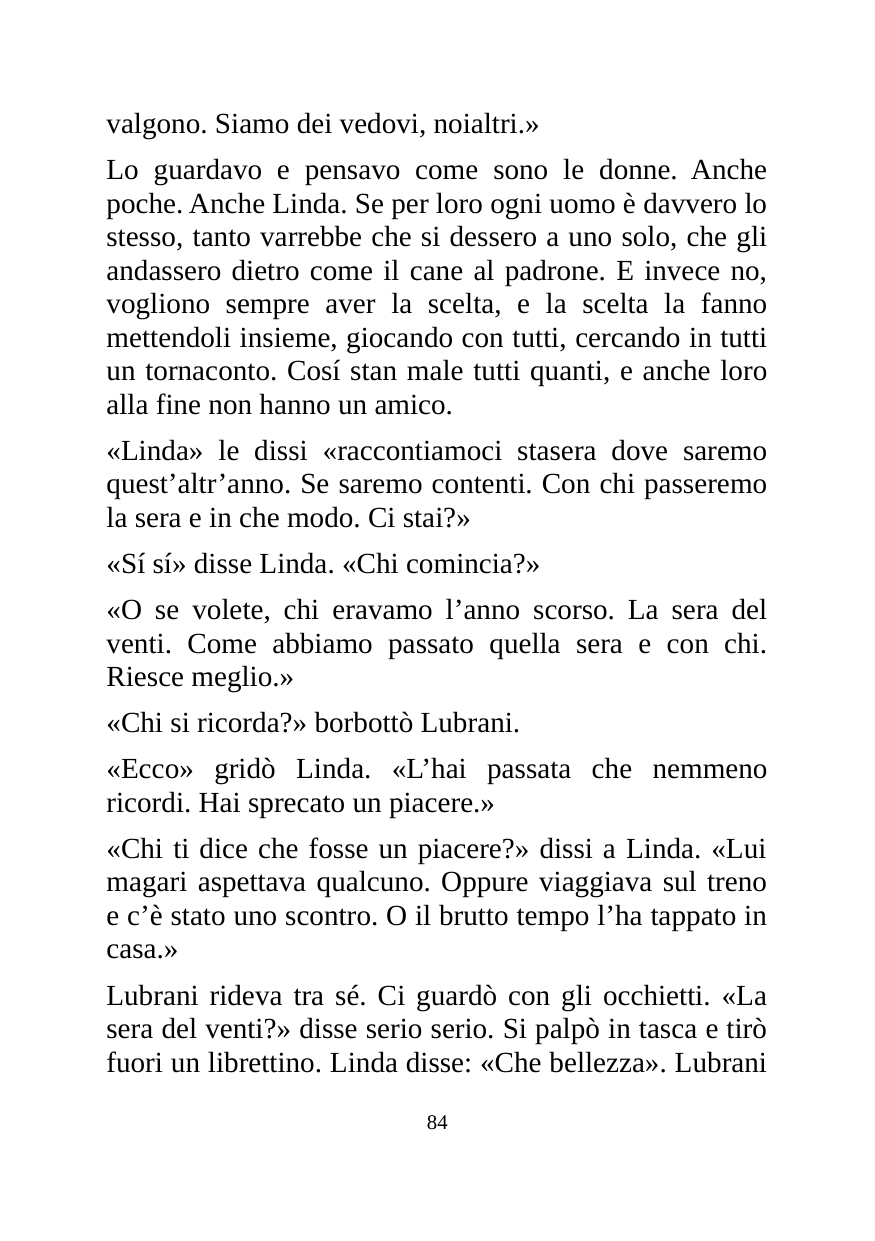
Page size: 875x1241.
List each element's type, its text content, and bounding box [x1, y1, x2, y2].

text «Linda» le dissi «raccontiamoci stasera dove saremo quest’altr’anno. Se saremo contenti. Con chi passeremo la sera e in che modo. Ci stai?» [106, 433, 768, 534]
text «O se volete, chi eravamo l’anno scorso. La sera del venti. Come abbiamo passato quella sera e con chi. Riesce meglio.» [106, 592, 768, 693]
text valgono. Siamo dei vedovi, noialtri.» [106, 106, 768, 140]
text Lubrani rideva tra sé. Ci guardò con gli occhietti. «La sera del venti?» disse serio serio. Si palpò in tasca e tirò fuori un librettino. Linda disse: «Che bellezza». Lubrani [106, 978, 768, 1078]
text «Ecco» gridò Linda. «L’hai passata che nemmeno ricordi. Hai sprecato un piacere.» [106, 751, 768, 818]
text «Chi si ricorda?» borbottò Lubrani. [106, 705, 768, 739]
text Lo guardavo e pensavo come sono le donne. Anche poche. Anche Linda. Se per loro ogni uomo è davvero lo stesso, tanto varrebbe che si dessero a uno solo, che gli andassero dietro come il cane al padrone. E invece no, vogliono sempre aver la scelta, e la scelta la fanno mettendoli insieme, giocando con tutti, cercando in tutti un tornaconto. Cosí stan male tutti quanti, e anche loro alla fine non hanno un amico. [106, 152, 768, 421]
text «Sí sí» disse Linda. «Chi comincia?» [106, 546, 768, 580]
text «Chi ti dice che fosse un piacere?» dissi a Linda. «Lui magari aspettava qualcuno. Oppure viaggiava sul treno e c’è stato uno scontro. O il brutto tempo l’ha tappato in casa.» [106, 831, 768, 965]
